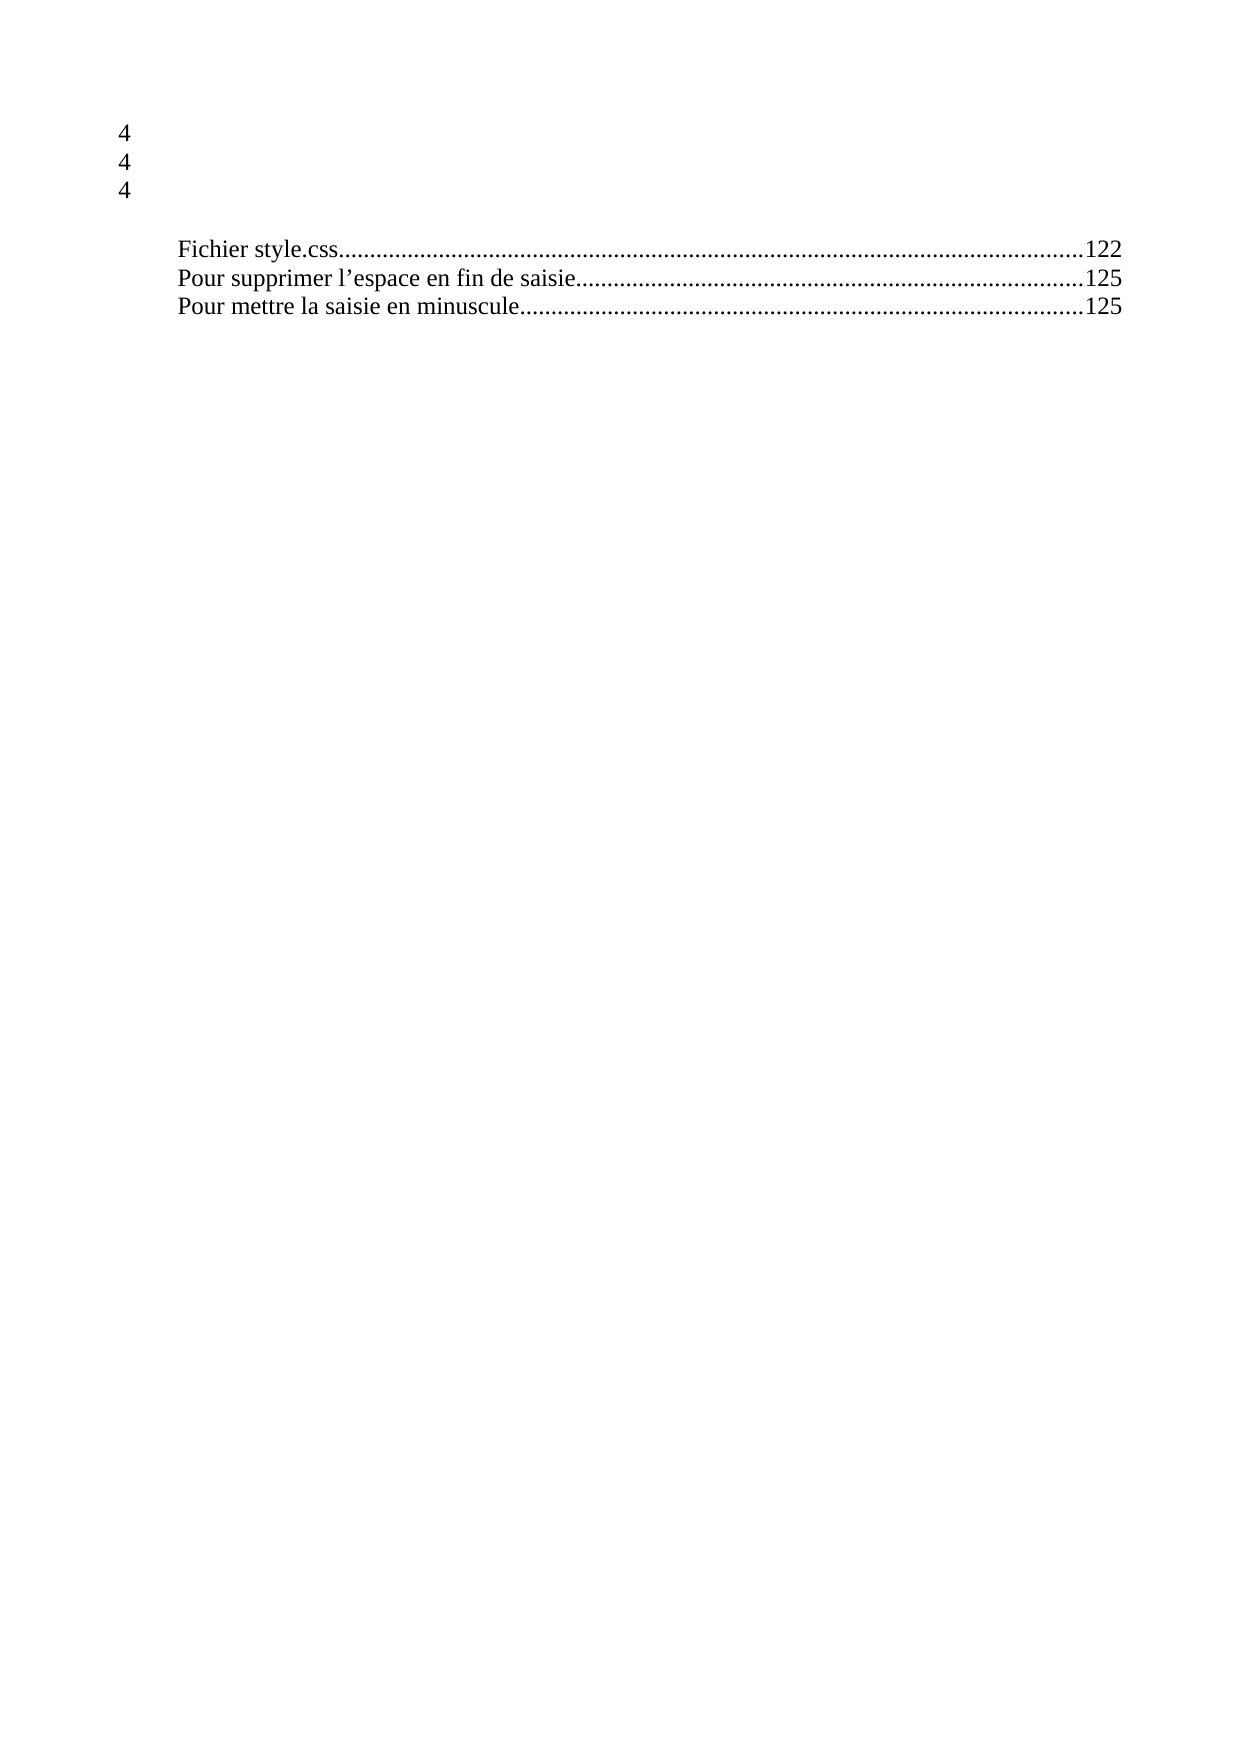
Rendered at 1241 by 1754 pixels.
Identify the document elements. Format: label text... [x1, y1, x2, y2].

text Pour supprimer l’espace en fin de saisie 125 [177, 263, 1122, 291]
text Pour mettre la saisie en minuscule 125 [177, 291, 1122, 320]
text Fichier style.css 122 [177, 234, 1122, 263]
